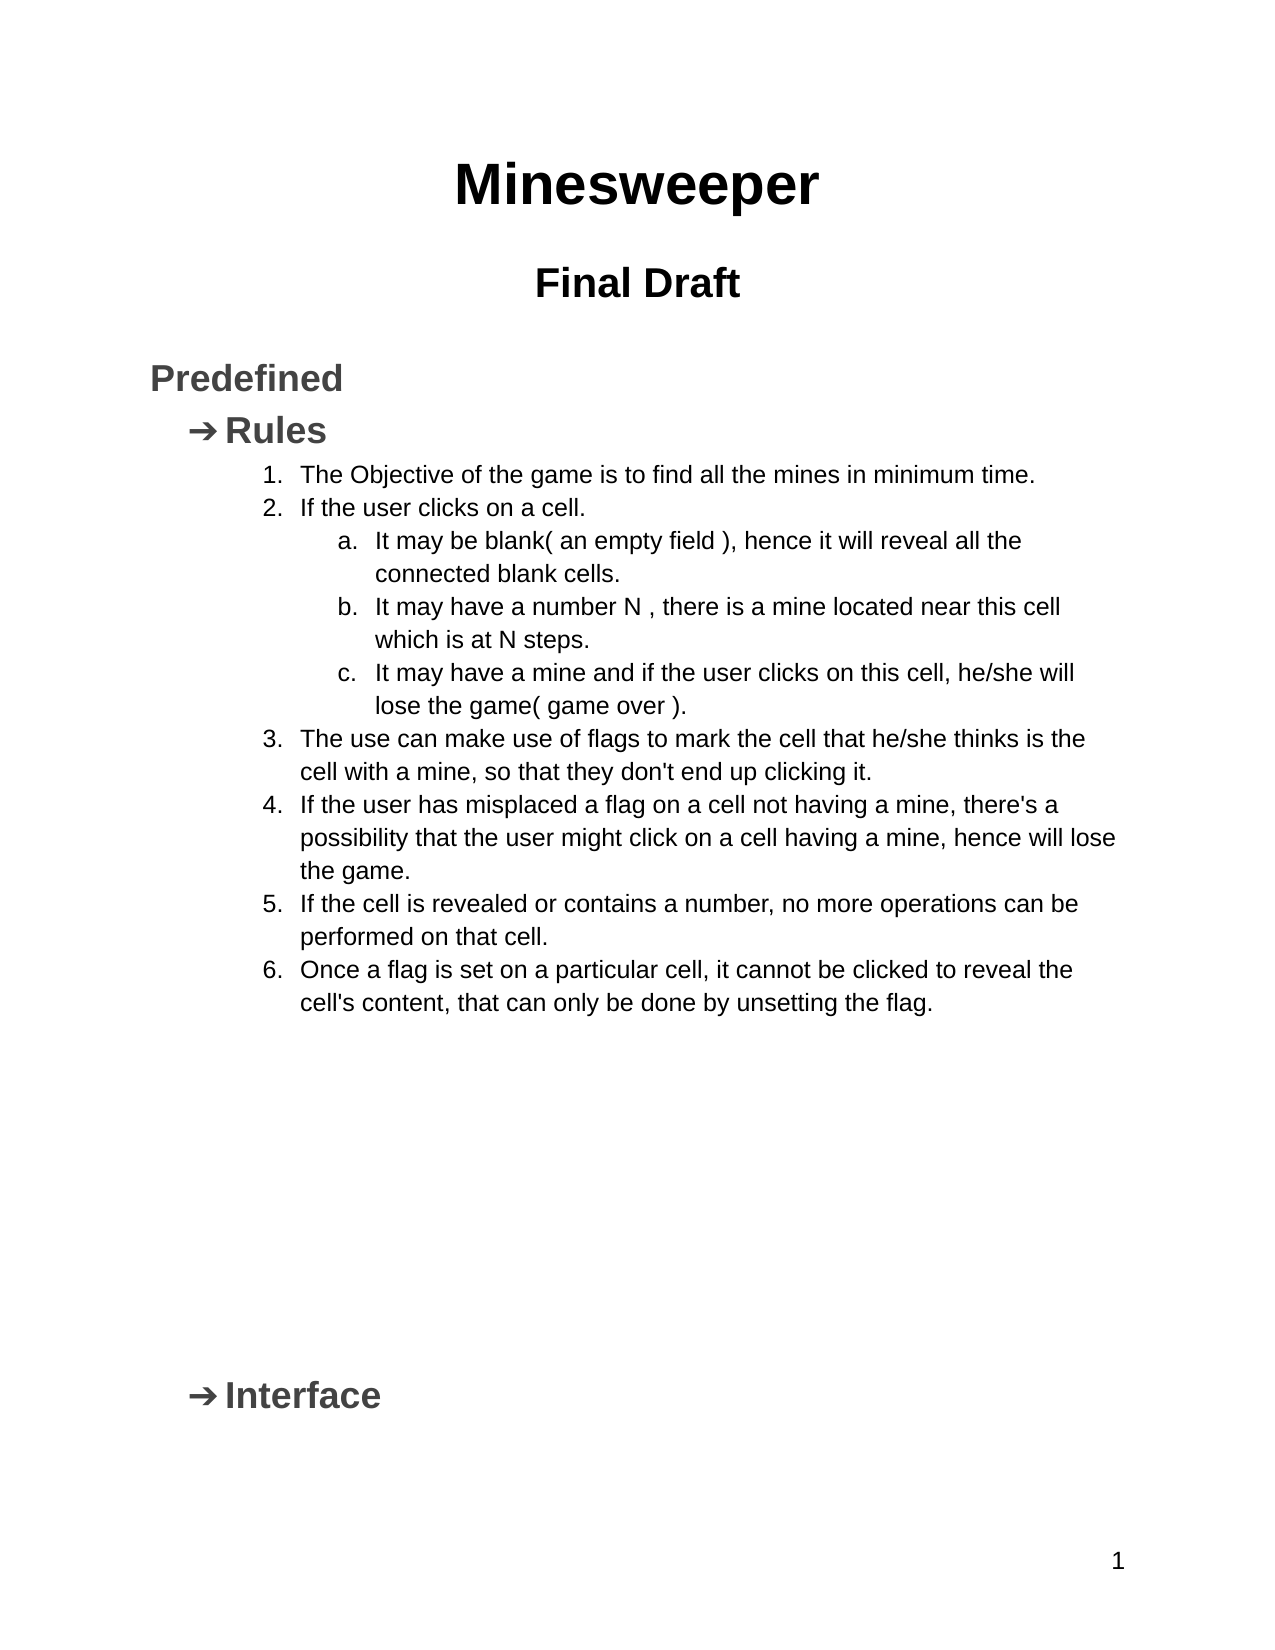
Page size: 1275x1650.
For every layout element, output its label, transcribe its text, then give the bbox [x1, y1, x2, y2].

subtitle Rules [187, 408, 1125, 451]
list The Objective of the game is to find all the mines in minimum time. [262, 459, 1125, 488]
list The use can make use of flags to mark the cell that he/she thinks is the cell with a mine, so that they don't end up clicking it. [262, 724, 1125, 786]
list If the user clicks on a cell. [262, 493, 1125, 521]
list If the user has misplaced a flag on a cell not having a mine, there's a possibility that the user might click on a cell having a mine, hence will lose the game. [262, 790, 1125, 884]
subtitle Final Draft [150, 259, 1125, 307]
list It may have a mine and if the user clicks on this cell, he/she will lose the game( game over ). [337, 658, 1125, 719]
list It may have a number N , there is a mine located near this cell which is at N steps. [337, 592, 1125, 653]
list Once a flag is set on a particular cell, it cannot be clicked to reveal the cell's content, that can only be done by unsetting the flag. [262, 955, 1125, 1017]
text Minesweeper [150, 150, 1125, 217]
list If the cell is revealed or contains a number, no more operations can be performed on that cell. [262, 889, 1125, 951]
subtitle Interface [187, 1373, 1125, 1416]
subtitle Predefined [150, 357, 1125, 400]
list It may be blank( an empty field ), hence it will reveal all the connected blank cells. [337, 526, 1125, 587]
